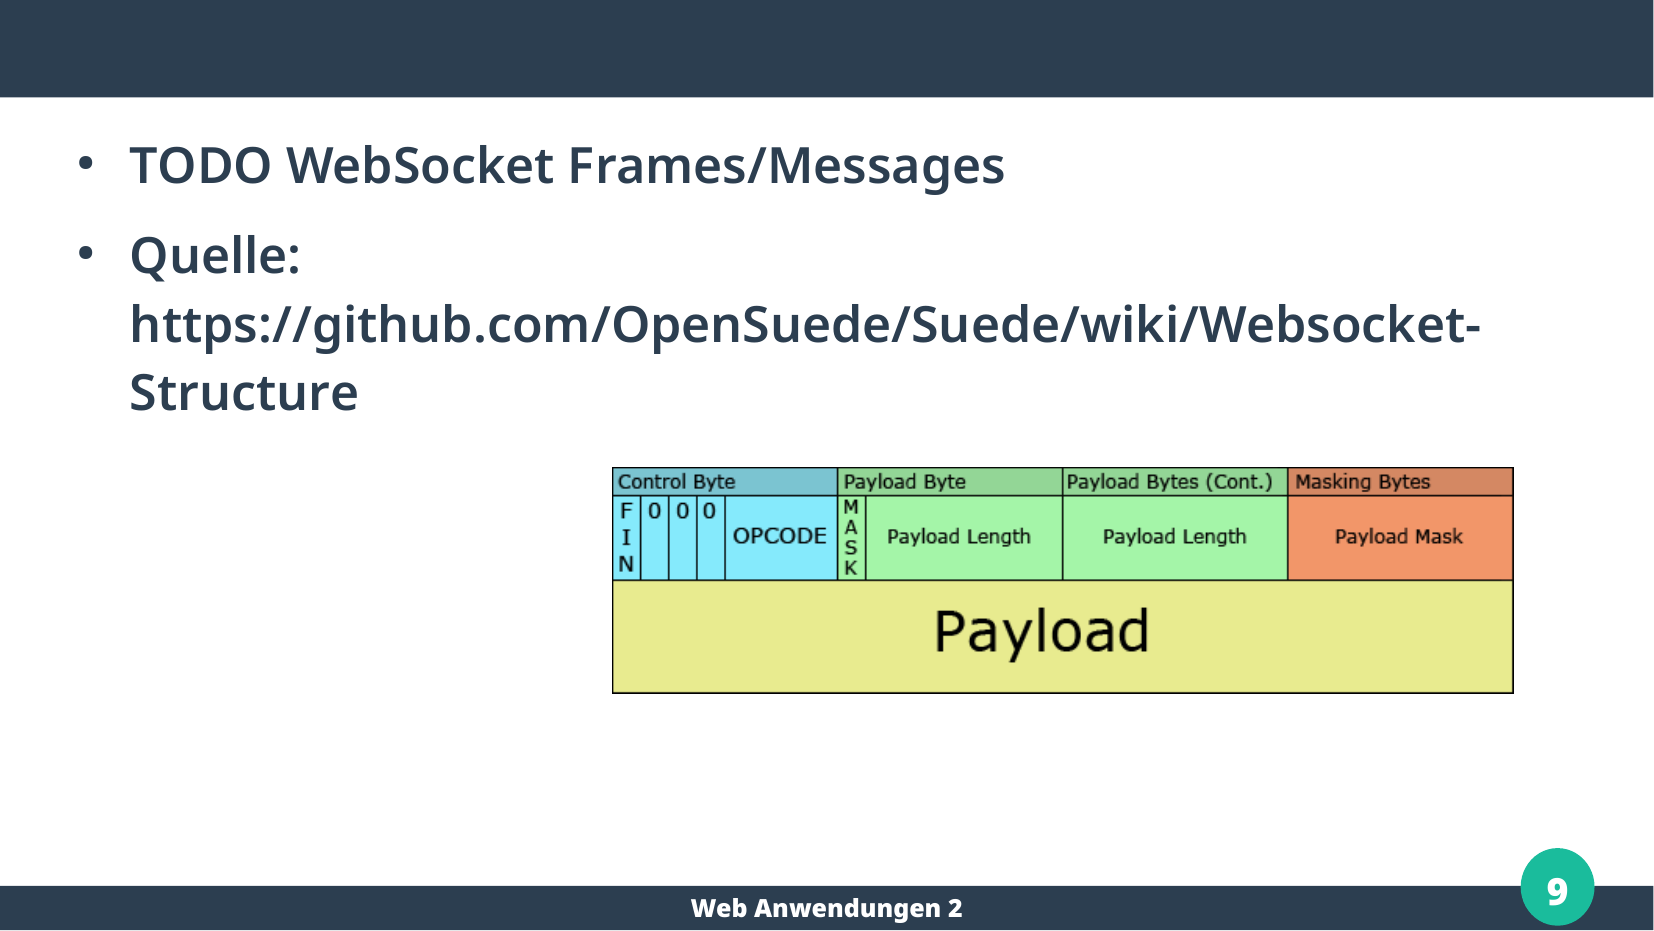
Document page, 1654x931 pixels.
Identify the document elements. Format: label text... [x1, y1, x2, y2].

picture [612, 467, 1514, 694]
list TODO WebSocket Frames/Messages Quelle: https://github.com/OpenSuede/Suede/wiki/Websocket-Structure [59, 129, 1595, 864]
